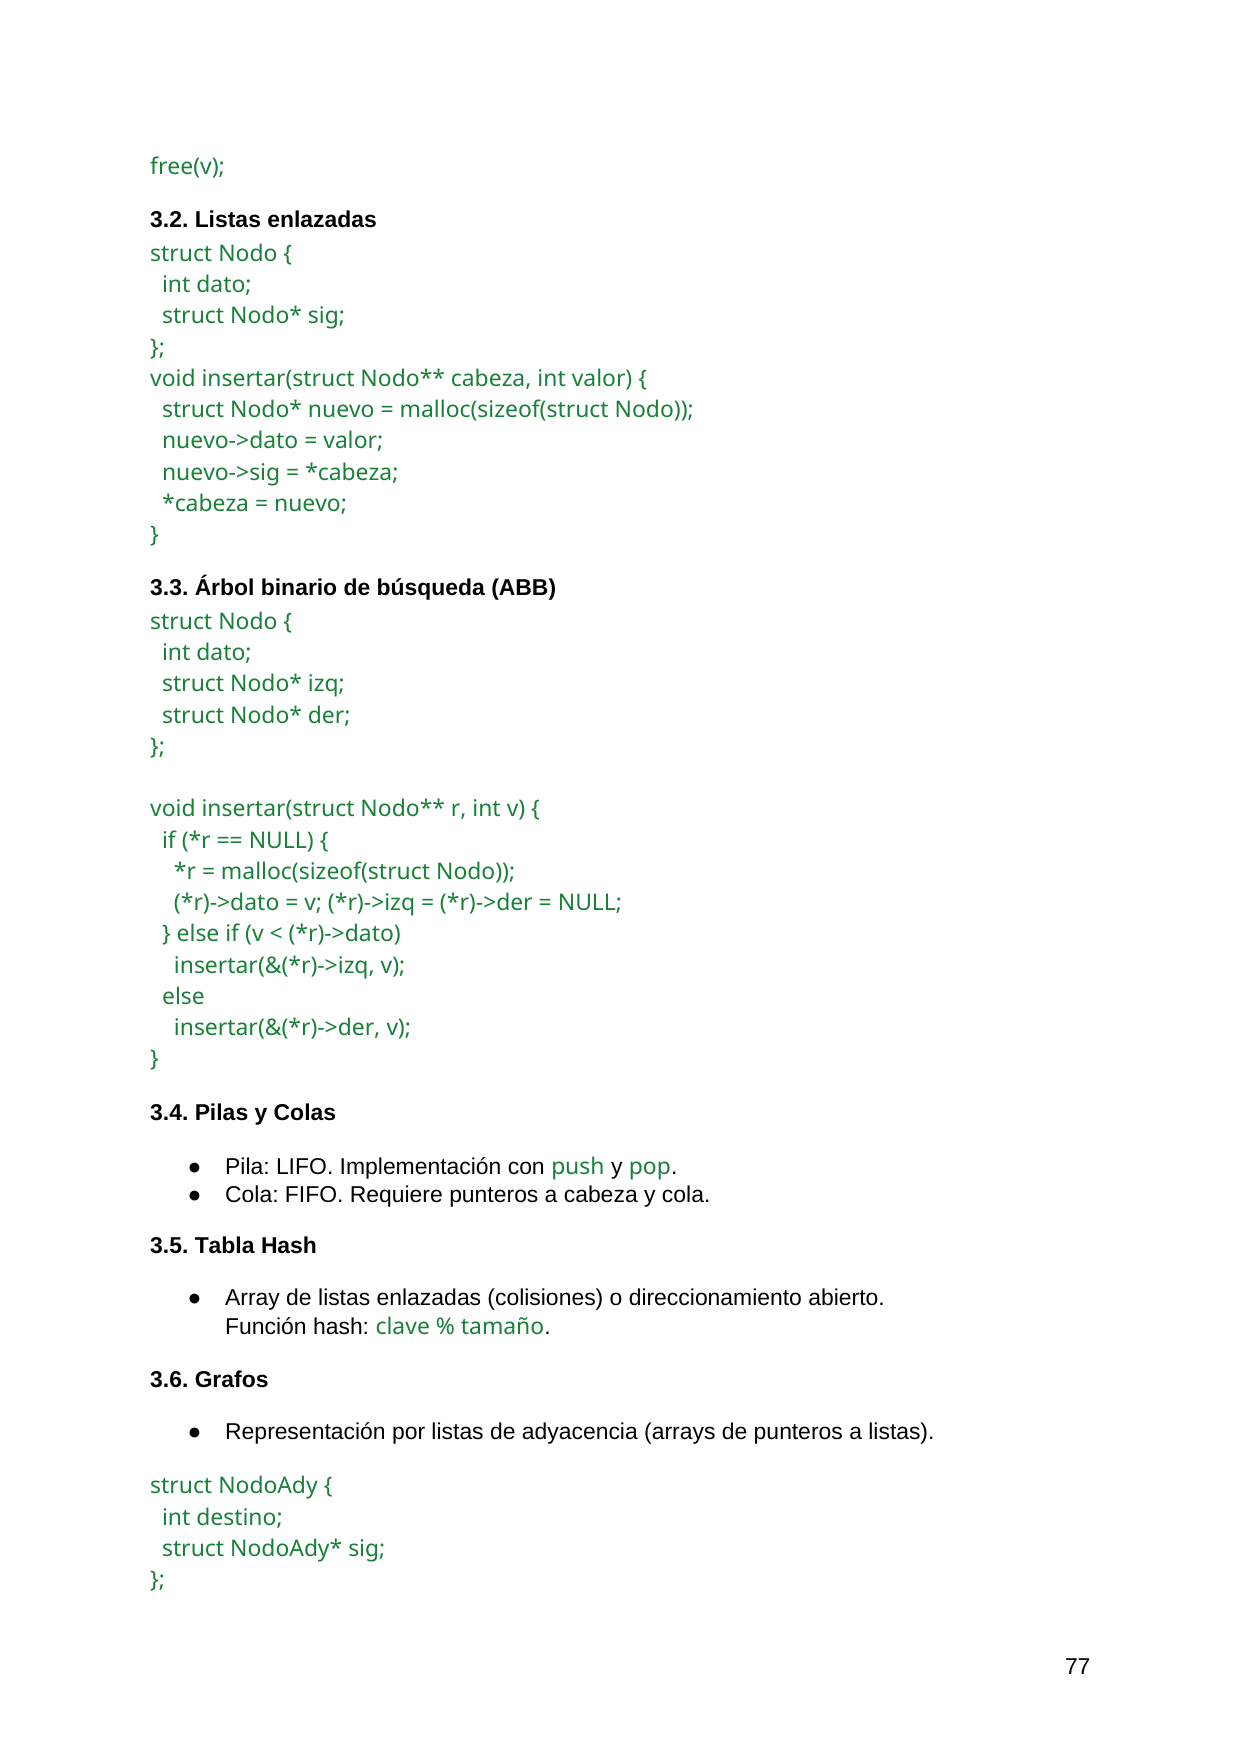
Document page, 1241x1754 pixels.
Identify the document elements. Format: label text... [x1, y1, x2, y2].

text void insertar(struct Nodo** cabeza, int valor) { [150, 362, 1090, 393]
text nuevo->dato = valor; [150, 424, 1090, 456]
list Cola: FIFO. Requiere punteros a cabeza y cola. [187, 1181, 1090, 1207]
text }; [150, 730, 1090, 761]
text struct Nodo* der; [150, 698, 1090, 730]
subtitle 3.3. Árbol binario de búsqueda (ABB) [150, 574, 1090, 601]
text insertar(&(*r)->der, v); [150, 1011, 1090, 1042]
subtitle 3.5. Tabla Hash [150, 1232, 1090, 1259]
subtitle 3.4. Pilas y Colas [150, 1098, 1090, 1125]
text *cabeza = nuevo; [150, 487, 1090, 518]
subtitle 3.2. Listas enlazadas [150, 206, 1090, 233]
text }; [150, 331, 1090, 362]
text (*r)->dato = v; (*r)->izq = (*r)->der = NULL; [150, 886, 1090, 917]
text insertar(&(*r)->izq, v); [150, 948, 1090, 980]
list Representación por listas de adyacencia (arrays de punteros a listas). [187, 1418, 1090, 1444]
text int destino; [150, 1500, 1090, 1532]
text struct Nodo { [150, 237, 1090, 268]
text struct Nodo* sig; [150, 299, 1090, 331]
text int dato; [150, 636, 1090, 667]
list Array de listas enlazadas (colisiones) o direccionamiento abierto. Función hash: clave % tamaño. [187, 1284, 1090, 1341]
text nuevo->sig = *cabeza; [150, 456, 1090, 487]
text struct Nodo* izq; [150, 667, 1090, 698]
text struct NodoAdy* sig; [150, 1532, 1090, 1563]
text } [150, 518, 1090, 549]
text *r = malloc(sizeof(struct Nodo)); [150, 855, 1090, 886]
text } else if (v < (*r)->dato) [150, 917, 1090, 948]
text void insertar(struct Nodo** r, int v) { [150, 792, 1090, 823]
text struct NodoAdy { [150, 1469, 1090, 1500]
text if (*r == NULL) { [150, 823, 1090, 855]
text free(v); [150, 150, 1090, 181]
text }; [150, 1563, 1090, 1594]
text int dato; [150, 268, 1090, 299]
text else [150, 980, 1090, 1011]
text } [150, 1042, 1090, 1073]
text struct Nodo* nuevo = malloc(sizeof(struct Nodo)); [150, 393, 1090, 424]
subtitle 3.6. Grafos [150, 1366, 1090, 1393]
text struct Nodo { [150, 605, 1090, 636]
list Pila: LIFO. Implementación con push y pop. [187, 1150, 1090, 1181]
